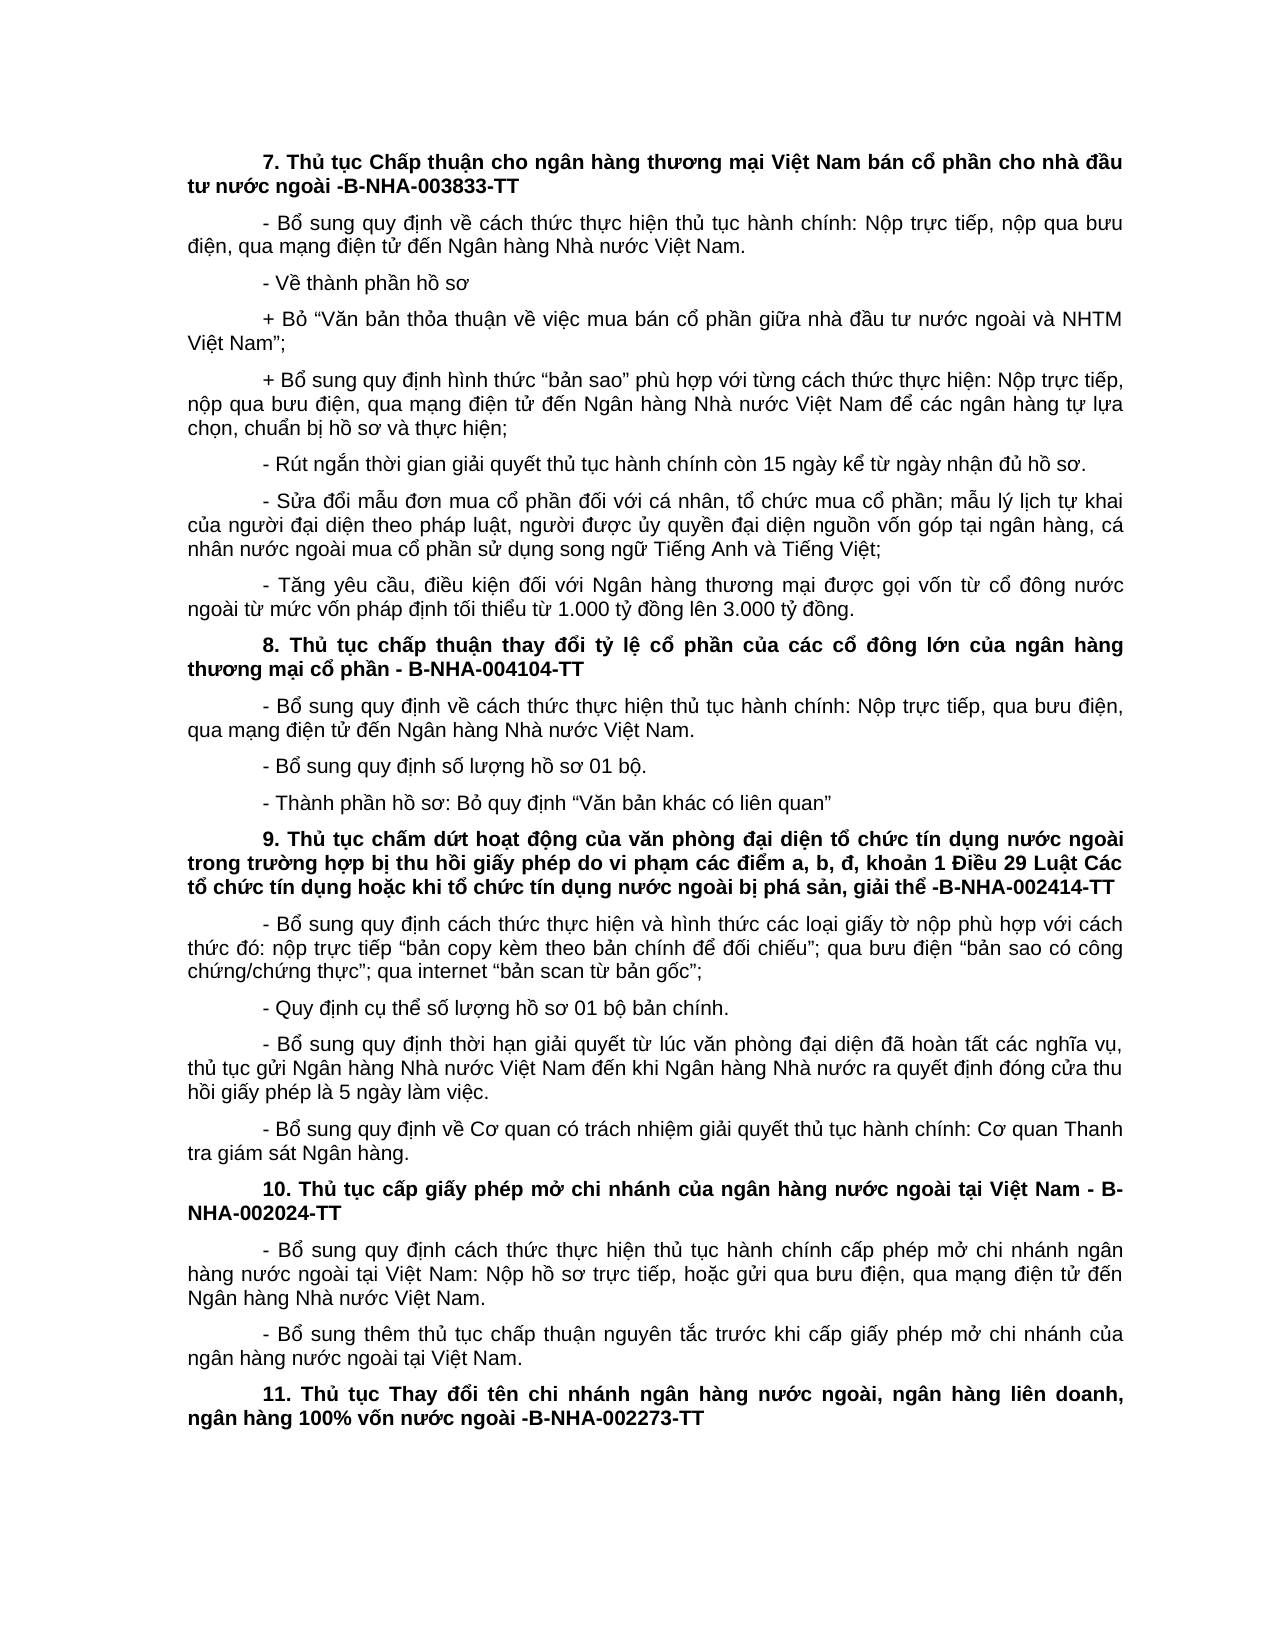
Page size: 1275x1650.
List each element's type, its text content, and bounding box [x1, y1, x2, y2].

text 9. Thủ tục chấm dứt hoạt động của văn phòng đại diện tổ chức tín dụng nước ngoài trong trường hợp bị thu hồi giấy phép do vi phạm các điểm a, b, đ, khoản 1 Điều 29 Luật Các tổ chức tín dụng hoặc khi tổ chức tín dụng nước ngoài bị phá sản, giải thể -B-NHA-002414-TT [187, 827, 1125, 899]
text - Quy định cụ thể số lượng hồ sơ 01 bộ bản chính. [187, 996, 1125, 1020]
text - Bổ sung quy định thời hạn giải quyết từ lúc văn phòng đại diện đã hoàn tất các nghĩa vụ, thủ tục gửi Ngân hàng Nhà nước Việt Nam đến khi Ngân hàng Nhà nước ra quyết định đóng cửa thu hồi giấy phép là 5 ngày làm việc. [187, 1032, 1125, 1104]
text - Về thành phần hồ sơ [187, 271, 1125, 295]
text - Bổ sung quy định cách thức thực hiện và hình thức các loại giấy tờ nộp phù hợp với cách thức đó: nộp trực tiếp “bản copy kèm theo bản chính để đối chiếu”; qua bưu điện “bản sao có công chứng/chứng thực”; qua internet “bản scan từ bản gốc”; [187, 911, 1125, 983]
text - Sửa đổi mẫu đơn mua cổ phần đối với cá nhân, tổ chức mua cổ phần; mẫu lý lịch tự khai của người đại diện theo pháp luật, người được ủy quyền đại diện nguồn vốn góp tại ngân hàng, cá nhân nước ngoài mua cổ phần sử dụng song ngữ Tiếng Anh và Tiếng Việt; [187, 488, 1125, 560]
text - Bổ sung quy định số lượng hồ sơ 01 bộ. [187, 754, 1125, 778]
text 10. Thủ tục cấp giấy phép mở chi nhánh của ngân hàng nước ngoài tại Việt Nam - B-NHA-002024-TT [187, 1177, 1125, 1225]
text - Bổ sung quy định về cách thức thực hiện thủ tục hành chính: Nộp trực tiếp, qua bưu điện, qua mạng điện tử đến Ngân hàng Nhà nước Việt Nam. [187, 694, 1125, 742]
text - Rút ngắn thời gian giải quyết thủ tục hành chính còn 15 ngày kể từ ngày nhận đủ hồ sơ. [187, 452, 1125, 476]
text - Bổ sung thêm thủ tục chấp thuận nguyên tắc trước khi cấp giấy phép mở chi nhánh của ngân hàng nước ngoài tại Việt Nam. [187, 1322, 1125, 1370]
text + Bổ sung quy định hình thức “bản sao” phù hợp với từng cách thức thực hiện: Nộp trực tiếp, nộp qua bưu điện, qua mạng điện tử đến Ngân hàng Nhà nước Việt Nam để các ngân hàng tự lựa chọn, chuẩn bị hồ sơ và thực hiện; [187, 368, 1125, 439]
text - Bổ sung quy định về Cơ quan có trách nhiệm giải quyết thủ tục hành chính: Cơ quan Thanh tra giám sát Ngân hàng. [187, 1117, 1125, 1164]
text + Bỏ “Văn bản thỏa thuận về việc mua bán cổ phần giữa nhà đầu tư nước ngoài và NHTM Việt Nam”; [187, 307, 1125, 355]
text - Tăng yêu cầu, điều kiện đối với Ngân hàng thương mại được gọi vốn từ cổ đông nước ngoài từ mức vốn pháp định tối thiểu từ 1.000 tỷ đồng lên 3.000 tỷ đồng. [187, 573, 1125, 621]
text - Bổ sung quy định về cách thức thực hiện thủ tục hành chính: Nộp trực tiếp, nộp qua bưu điện, qua mạng điện tử đến Ngân hàng Nhà nước Việt Nam. [187, 210, 1125, 258]
text 8. Thủ tục chấp thuận thay đổi tỷ lệ cổ phần của các cổ đông lớn của ngân hàng thương mại cổ phần - B-NHA-004104-TT [187, 633, 1125, 681]
text - Bổ sung quy định cách thức thực hiện thủ tục hành chính cấp phép mở chi nhánh ngân hàng nước ngoài tại Việt Nam: Nộp hồ sơ trực tiếp, hoặc gửi qua bưu điện, qua mạng điện tử đến Ngân hàng Nhà nước Việt Nam. [187, 1237, 1125, 1309]
text 7. Thủ tục Chấp thuận cho ngân hàng thương mại Việt Nam bán cổ phần cho nhà đầu tư nước ngoài -B-NHA-003833-TT [187, 150, 1125, 198]
text - Thành phần hồ sơ: Bỏ quy định “Văn bản khác có liên quan” [187, 791, 1125, 814]
text 11. Thủ tục Thay đổi tên chi nhánh ngân hàng nước ngoài, ngân hàng liên doanh, ngân hàng 100% vốn nước ngoài -B-NHA-002273-TT [187, 1382, 1125, 1430]
